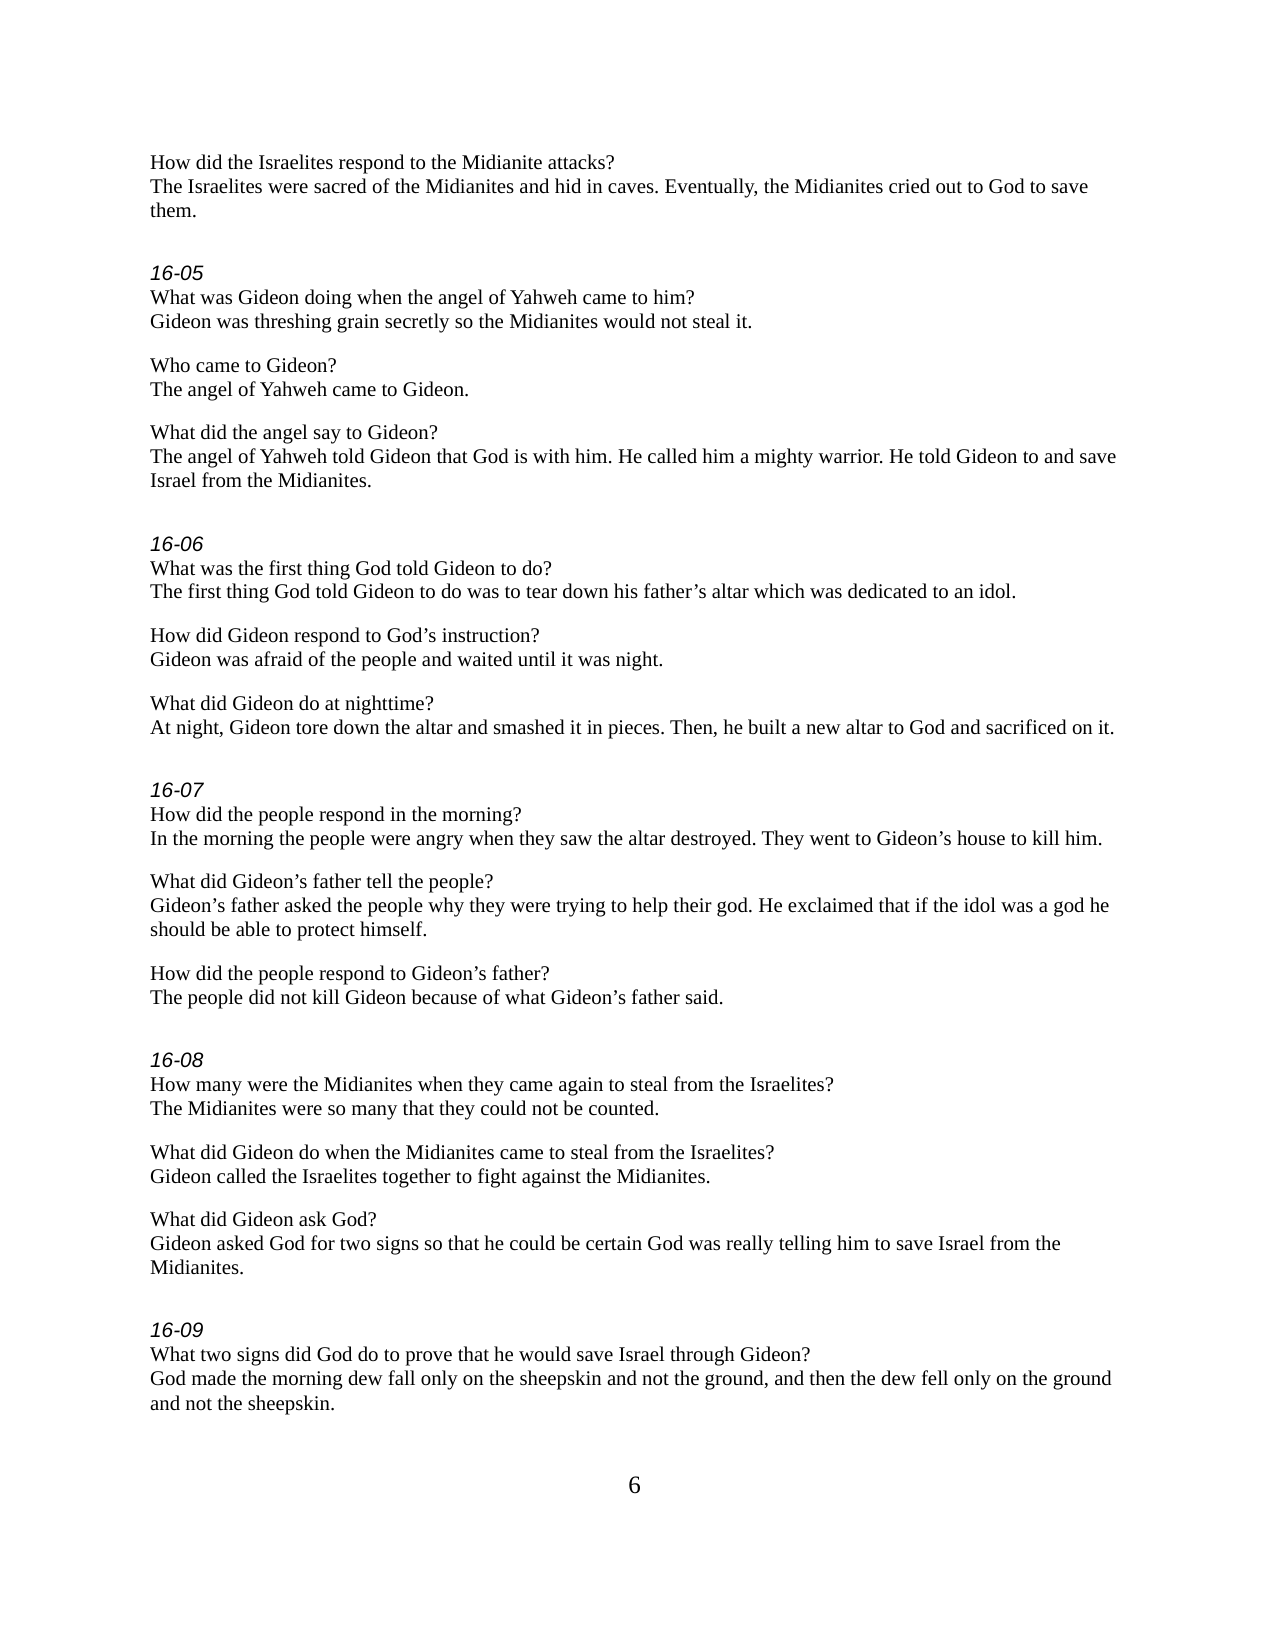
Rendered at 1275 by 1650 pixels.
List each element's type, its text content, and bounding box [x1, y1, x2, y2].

text How did the people respond in the morning? In the morning the people were angry when they saw the altar destroyed. They went to Gideon’s house to kill him. [150, 802, 1125, 850]
text How many were the Midianites when they came again to steal from the Israelites? The Midianites were so many that they could not be counted. [150, 1072, 1125, 1120]
text How did Gideon respond to God’s instruction? Gideon was afraid of the people and waited until it was night. [150, 623, 1125, 671]
text What did Gideon ask God? Gideon asked God for two signs so that he could be certain God was really telling him to save Israel from the Midianites. [150, 1207, 1125, 1279]
text How did the Israelites respond to the Midianite attacks? The Israelites were sacred of the Midianites and hid in caves. Eventually, the Midianites cried out to God to save them. [150, 150, 1125, 222]
text What did Gideon do when the Midianites came to steal from the Israelites? Gideon called the Israelites together to fight against the Midianites. [150, 1139, 1125, 1188]
text What was the first thing God told Gideon to do? The first thing God told Gideon to do was to tear down his father’s altar which was dedicated to an idol. [150, 555, 1125, 603]
subtitle 16-09 [150, 1318, 1125, 1342]
text What did Gideon’s father tell the people? Gideon’s father asked the people why they were trying to help their god. He exclaimed that if the idol was a god he should be able to protect himself. [150, 869, 1125, 941]
text How did the people respond to Gideon’s father? The people did not kill Gideon because of what Gideon’s father said. [150, 961, 1125, 1009]
text Who came to Gideon? The angel of Yahweh came to Gideon. [150, 353, 1125, 401]
subtitle 16-08 [150, 1048, 1125, 1072]
text What was Gideon doing when the angel of Yahweh came to him? Gideon was threshing grain secretly so the Midianites would not steal it. [150, 285, 1125, 333]
subtitle 16-07 [150, 778, 1125, 802]
subtitle 16-05 [150, 261, 1125, 285]
text What did the angel say to Gideon? The angel of Yahweh told Gideon that God is with him. He called him a mighty warrior. He told Gideon to and save Israel from the Midianites. [150, 420, 1125, 492]
text What two signs did God do to prove that he would save Israel through Gideon? God made the morning dew fall only on the sheepskin and not the ground, and then the dew fell only on the ground and not the sheepskin. [150, 1342, 1125, 1414]
text What did Gideon do at nighttime? At night, Gideon tore down the altar and smashed it in pieces. Then, he built a new altar to God and sacrificed on it. [150, 691, 1125, 739]
subtitle 16-06 [150, 531, 1125, 555]
